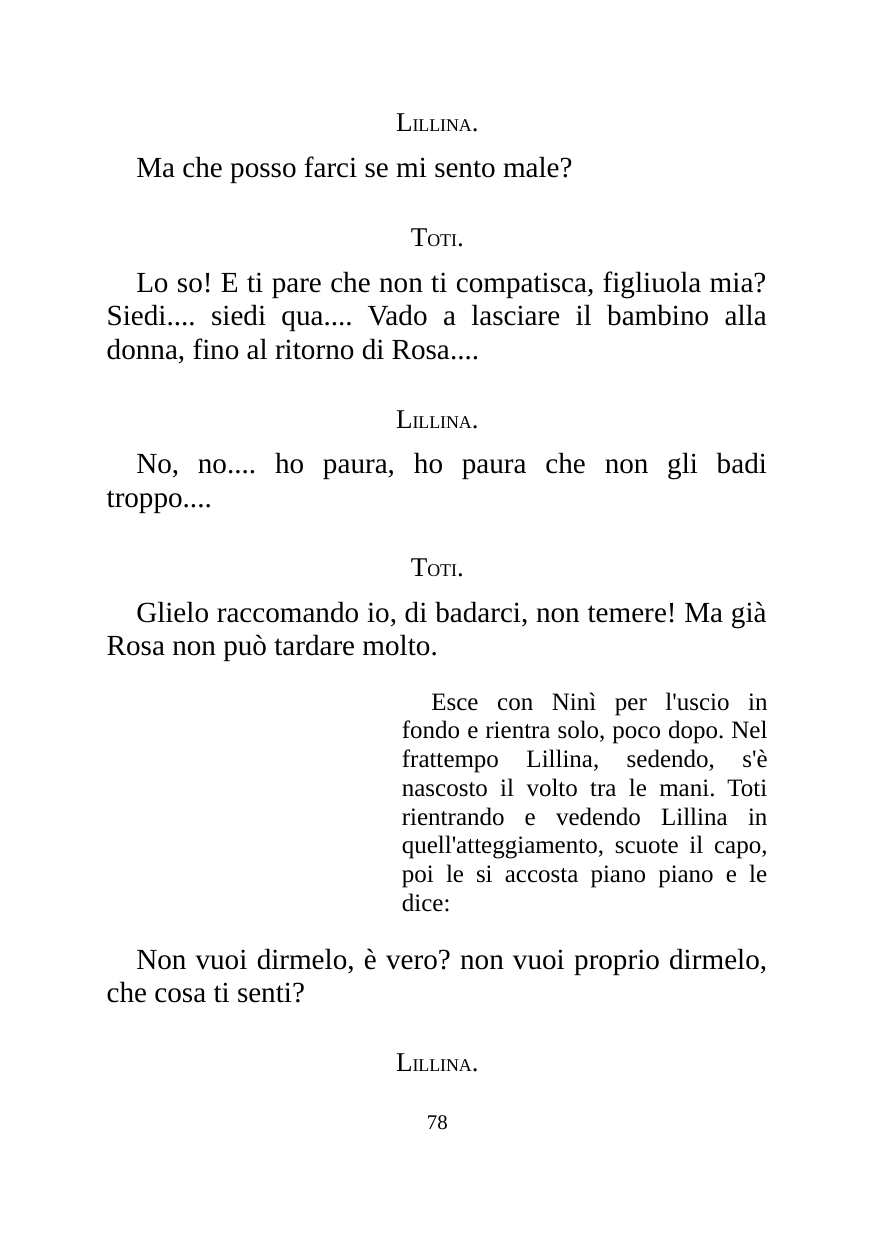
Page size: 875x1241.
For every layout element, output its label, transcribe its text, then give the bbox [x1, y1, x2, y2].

text Toti. [106, 221, 768, 252]
text No, no.... ho paura, ho paura che non gli badi troppo.... [106, 446, 768, 513]
text Glielo raccomando io, di badarci, non temere! Ma già Rosa non può tardare molto. [106, 595, 768, 662]
text Lillina. [106, 403, 768, 434]
text Lo so! E ti pare che non ti compatisca, figliuola mia? Siedi.... siedi qua.... Vado a lasciare il bambino alla donna, fino al ritorno di Rosa.... [106, 265, 768, 365]
text Non vuoi dirmelo, è vero? non vuoi proprio dirmelo, che cosa ti senti? [106, 942, 768, 1009]
text Esce con Ninì per l'uscio in fondo e rientra solo, poco dopo. Nel frattempo Lillina, sedendo, s'è nascosto il volto tra le mani. Toti rientrando e vedendo Lillina in quell'atteggiamento, scuote il capo, poi le si accosta piano piano e le dice: [402, 687, 768, 917]
text Toti. [106, 551, 768, 582]
text Lillina. [106, 106, 768, 137]
text Lillina. [106, 1046, 768, 1077]
text Ma che posso farci se mi sento male? [106, 150, 768, 183]
